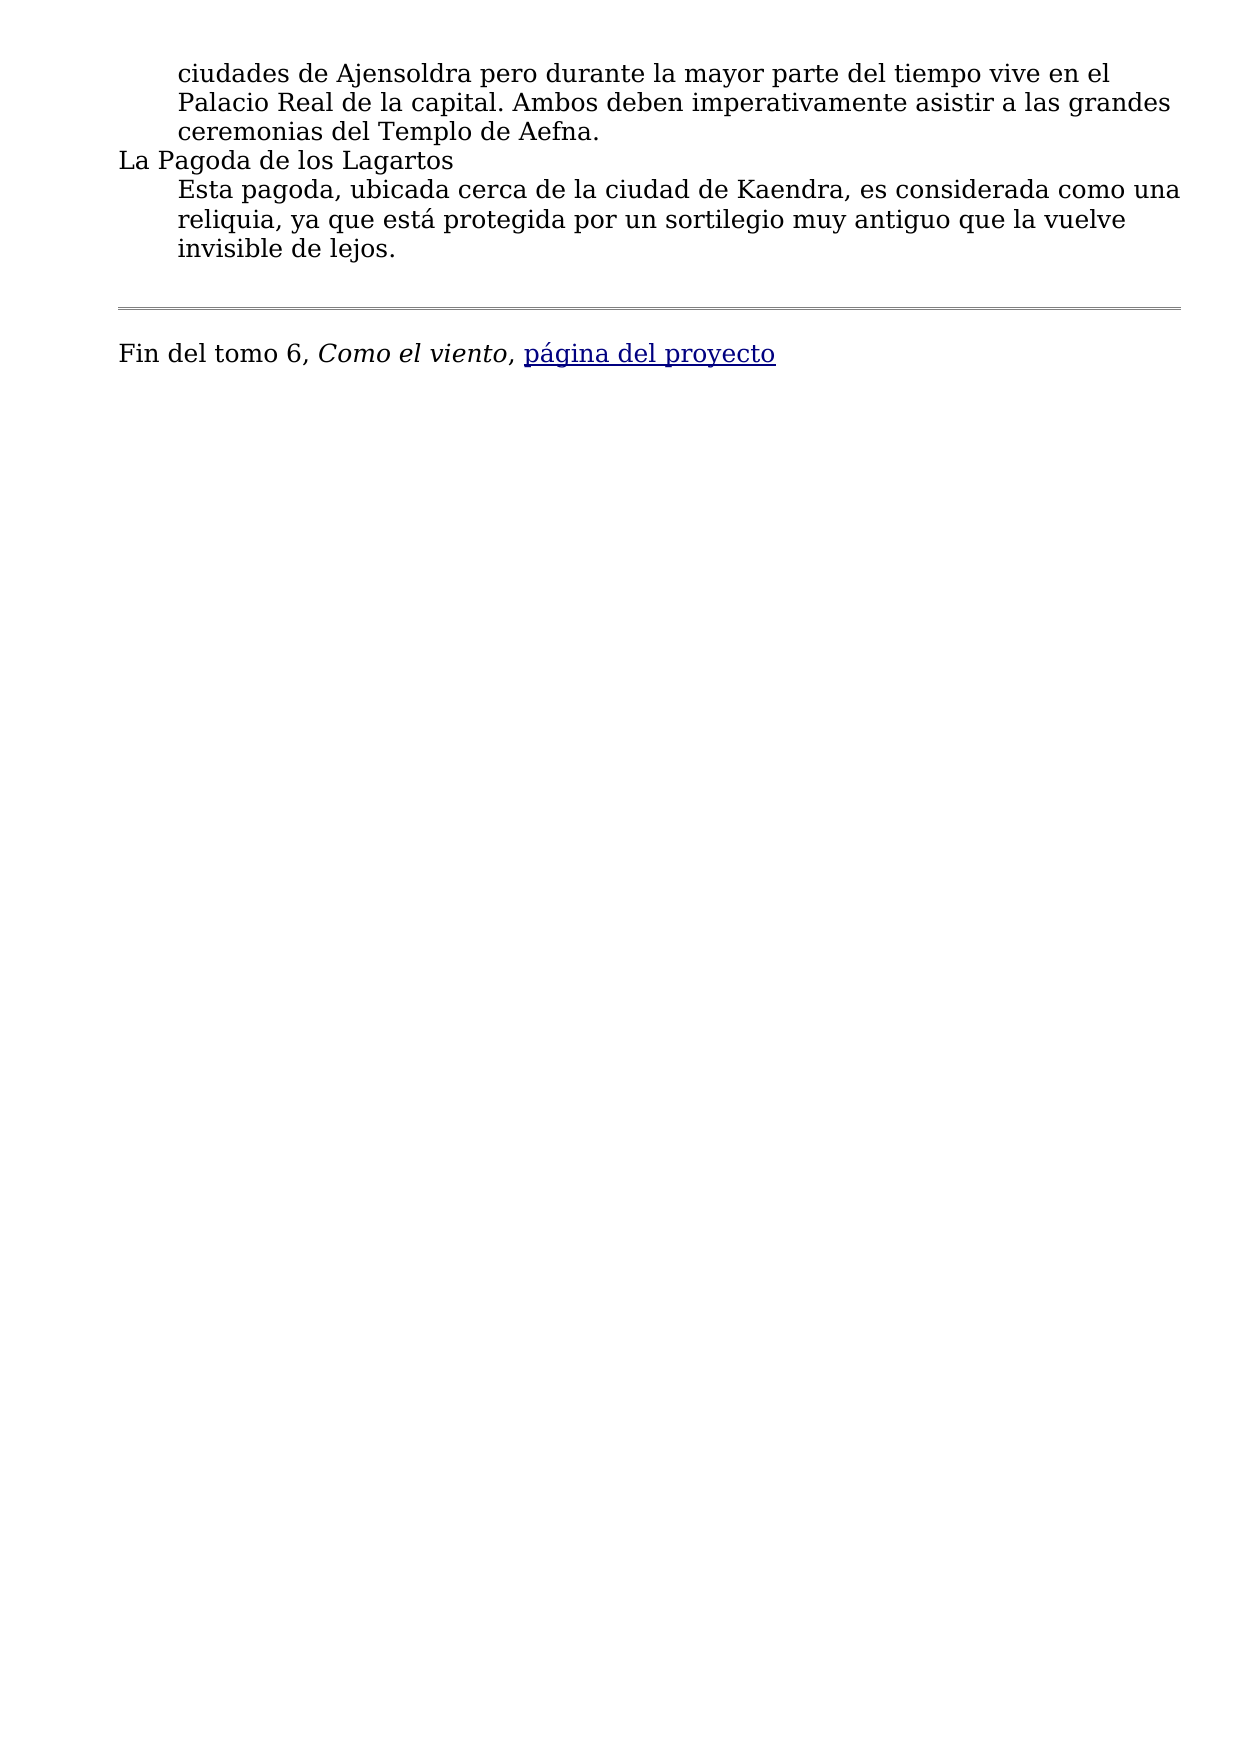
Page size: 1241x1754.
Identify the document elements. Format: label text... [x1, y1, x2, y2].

text Fin del tomo 6, Como el viento, página del proyecto [118, 339, 1181, 368]
subtitle La Pagoda de los Lagartos [118, 147, 1181, 176]
list Esta pagoda, ubicada cerca de la ciudad de Kaendra, es considerada como una reliquia, ya que está protegida por un sortilegio muy antiguo que la vuelve invisible de lejos. [177, 176, 1181, 263]
list ciudades de Ajensoldra pero durante la mayor parte del tiempo vive en el Palacio Real de la capital. Ambos deben imperativamente asistir a las grandes ceremonias del Templo de Aefna. [177, 59, 1181, 147]
